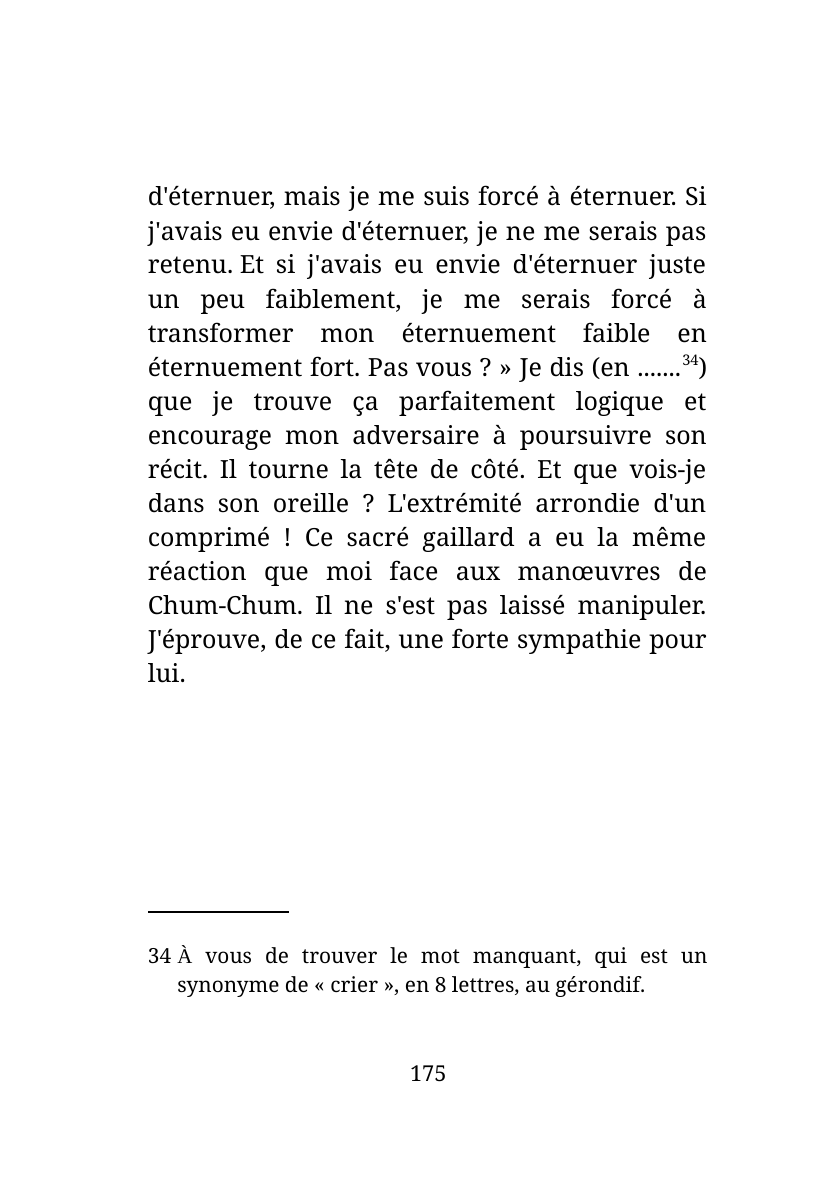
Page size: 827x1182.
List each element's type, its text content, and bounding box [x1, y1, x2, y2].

text À vous de trouver le mot manquant, qui est un synonyme de « crier », en 8 lettres, au gérondif. [148, 941, 709, 998]
text d'éternuer, mais je me suis forcé à éternuer. Si j'avais eu envie d'éternuer, je ne me serais pas retenu. Et si j'avais eu envie d'éternuer juste un peu faiblement, je me serais forcé à transformer mon éternuement faible en éternuement fort. Pas vous ? » Je dis (en .......) que je trouve ça parfaitement logique et encourage mon adversaire à poursuivre son récit. Il tourne la tête de côté. Et que vois-je dans son oreille ? L'extrémité arrondie d'un comprimé ! Ce sacré gaillard a eu la même réaction que moi face aux manœuvres de Chum-Chum. Il ne s'est pas laissé manipuler. J'éprouve, de ce fait, une forte sympathie pour lui. [148, 179, 707, 690]
